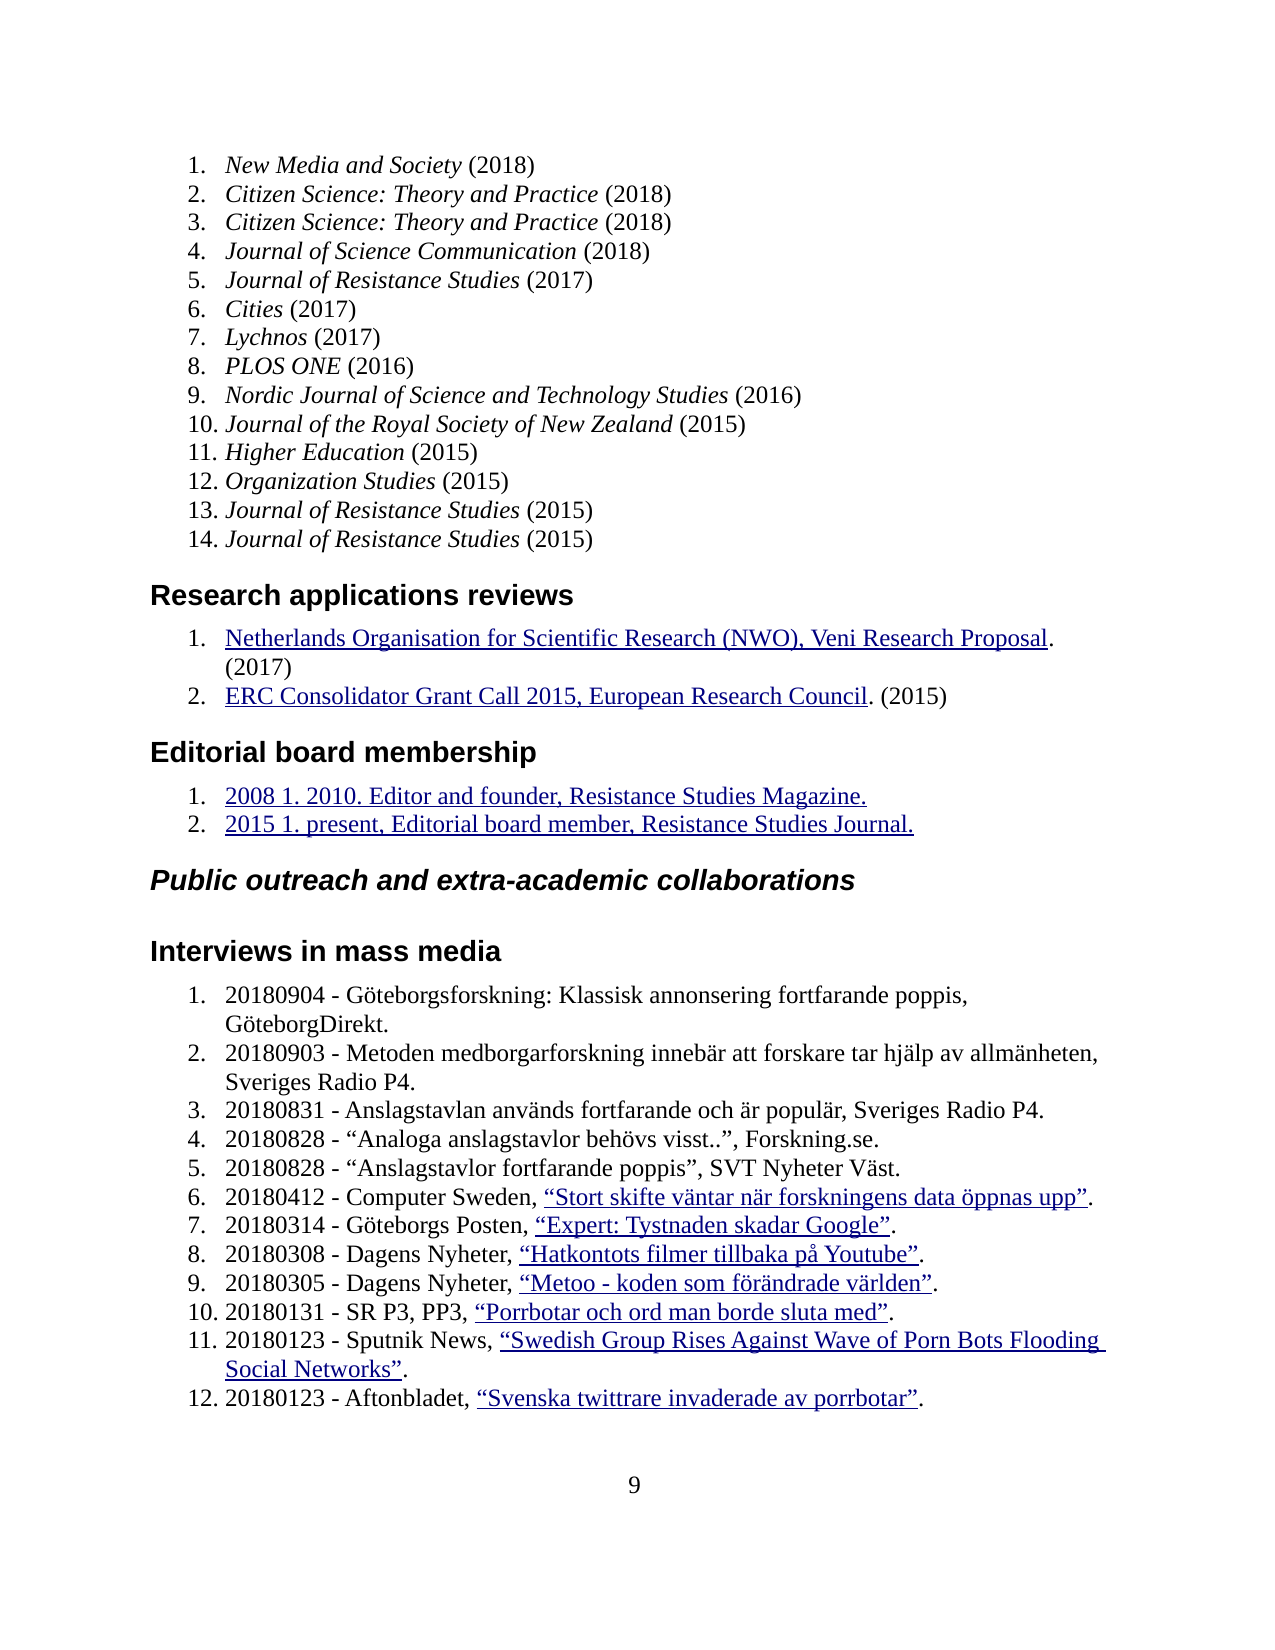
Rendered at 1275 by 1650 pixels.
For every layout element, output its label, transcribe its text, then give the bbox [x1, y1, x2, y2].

subtitle Research applications reviews [150, 577, 1125, 611]
list Journal of Resistance Studies (2017) [187, 265, 1125, 294]
list Organization Studies (2015) [187, 466, 1125, 495]
list Nordic Journal of Science and Technology Studies (2016) [187, 380, 1125, 409]
subtitle Interviews in mass media [150, 934, 1125, 968]
list Netherlands Organisation for Scientific Research (NWO), Veni Research Proposal. (2017) [187, 623, 1125, 681]
list 20180123 - Aftonbladet, “Svenska twittrare invaderade av porrbotar”. [187, 1383, 1125, 1412]
list ERC Consolidator Grant Call 2015, European Research Council. (2015) [187, 681, 1125, 710]
list 2015 1. present, Editorial board member, Resistance Studies Journal. [187, 809, 1125, 838]
list Cities (2017) [187, 294, 1125, 322]
list Journal of Resistance Studies (2015) [187, 495, 1125, 524]
list 20180131 - SR P3, PP3, “Porrbotar och ord man borde sluta med”. [187, 1297, 1125, 1325]
list Journal of the Royal Society of New Zealand (2015) [187, 409, 1125, 437]
list 20180123 - Sputnik News, “Swedish Group Rises Against Wave of Porn Bots Flooding Social Networks”. [187, 1325, 1125, 1383]
list 20180314 - Göteborgs Posten, “Expert: Tystnaden skadar Google”. [187, 1210, 1125, 1239]
list 20180305 - Dagens Nyheter, “Metoo - koden som förändrade världen”. [187, 1268, 1125, 1297]
list 20180308 - Dagens Nyheter, “Hatkontots filmer tillbaka på Youtube”. [187, 1239, 1125, 1268]
list 2008 1. 2010. Editor and founder, Resistance Studies Magazine. [187, 781, 1125, 809]
list 20180904 - Göteborgsforskning: Klassisk annonsering fortfarande poppis, GöteborgDirekt. [187, 980, 1125, 1038]
list Higher Education (2015) [187, 437, 1125, 466]
list 20180828 - “Analoga anslagstavlor behövs visst..”, Forskning.se. [187, 1124, 1125, 1153]
list Lychnos (2017) [187, 322, 1125, 351]
subtitle Public outreach and extra-academic collaborations [150, 863, 1125, 897]
subtitle Editorial board membership [150, 735, 1125, 768]
list 20180903 - Metoden medborgarforskning innebär att forskare tar hjälp av allmänheten, Sveriges Radio P4. [187, 1038, 1125, 1095]
list Citizen Science: Theory and Practice (2018) [187, 179, 1125, 207]
list New Media and Society (2018) [187, 150, 1125, 179]
list Journal of Science Communication (2018) [187, 236, 1125, 265]
list Citizen Science: Theory and Practice (2018) [187, 207, 1125, 236]
list 20180828 - “Anslagstavlor fortfarande poppis”, SVT Nyheter Väst. [187, 1153, 1125, 1182]
list 20180412 - Computer Sweden, “Stort skifte väntar när forskningens data öppnas upp”. [187, 1182, 1125, 1210]
list 20180831 - Anslagstavlan används fortfarande och är populär, Sveriges Radio P4. [187, 1095, 1125, 1124]
list Journal of Resistance Studies (2015) [187, 524, 1125, 552]
list PLOS ONE (2016) [187, 351, 1125, 380]
